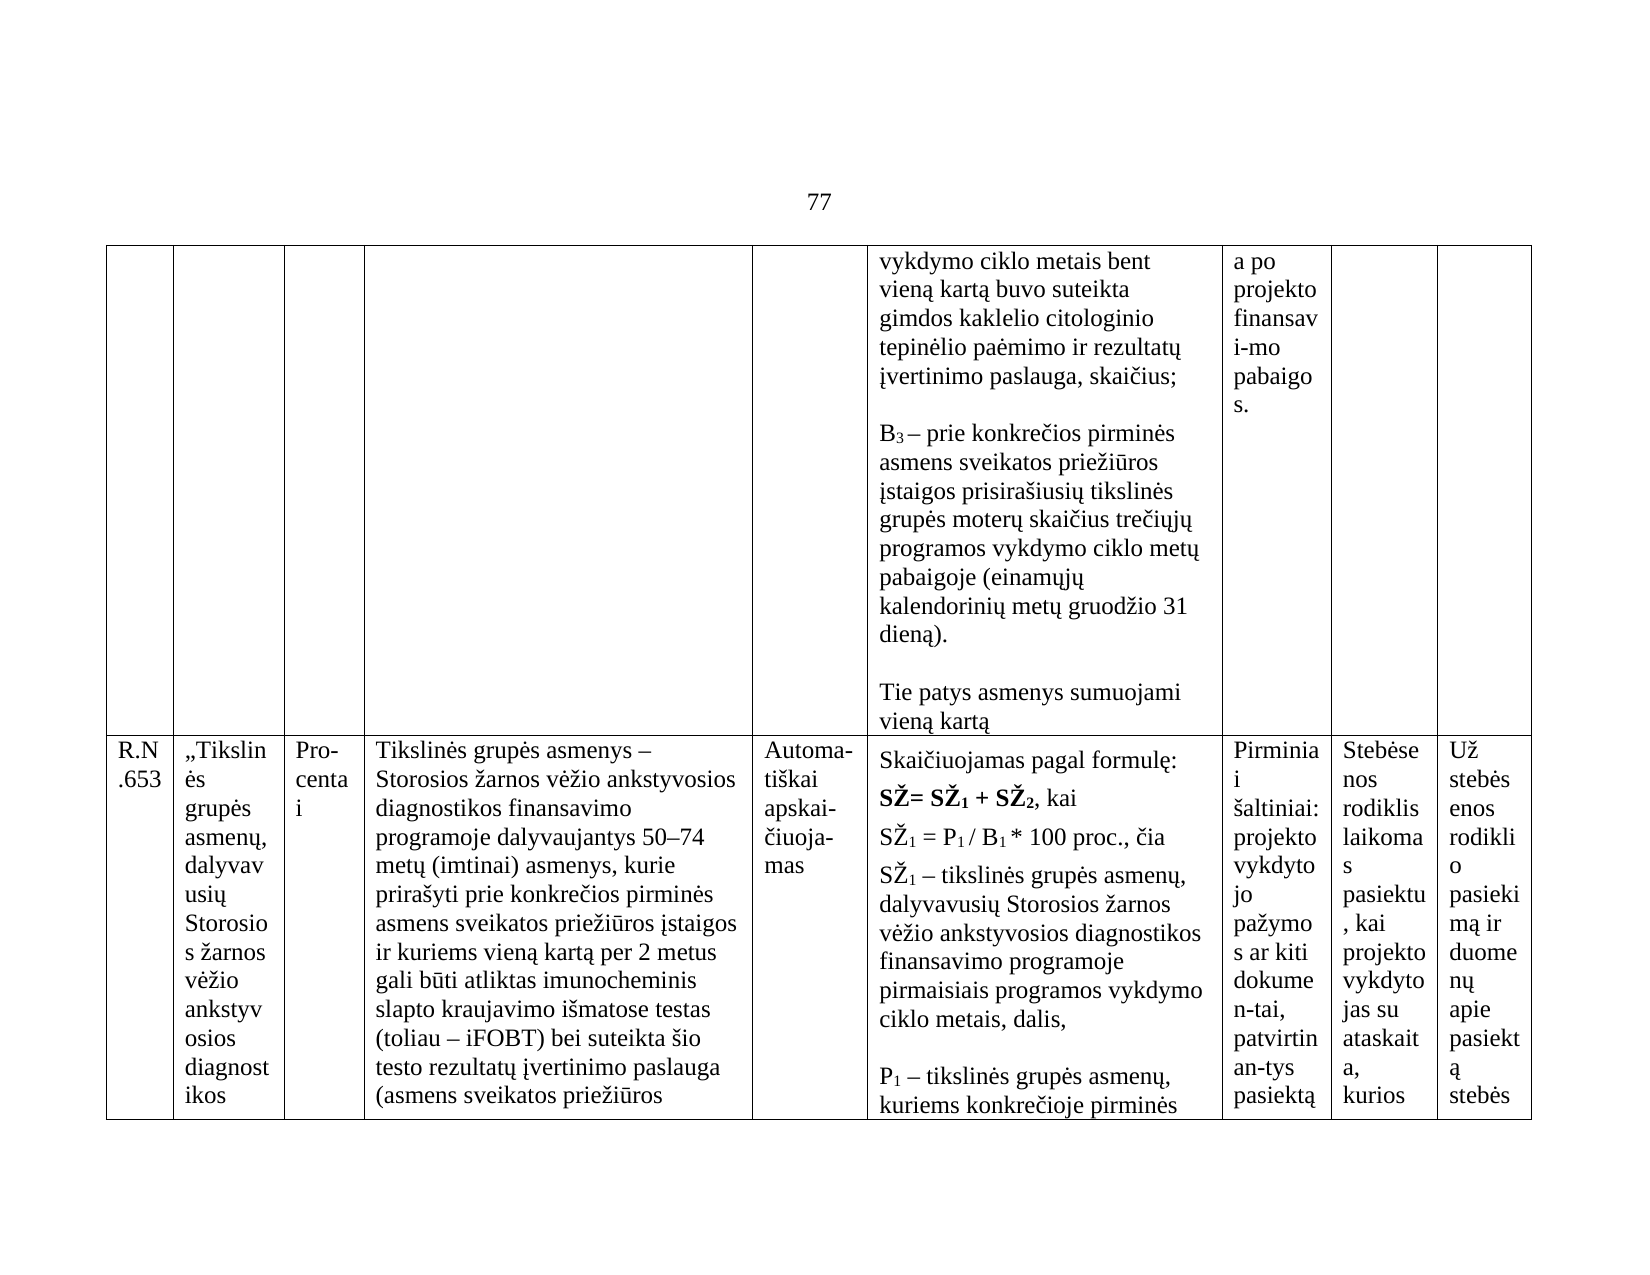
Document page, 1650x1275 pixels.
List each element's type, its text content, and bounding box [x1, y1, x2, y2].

table_cell [1332, 246, 1437, 734]
table_cell Pro-centai [285, 736, 364, 1119]
table_cell [753, 246, 867, 734]
table_cell Tikslinės grupės asmenys –Storosios žarnos vėžio ankstyvosios diagnostikos finansavimo programoje dalyvaujantys 50–74 metų (imtinai) asmenys, kurie prirašyti prie konkrečios pirminės asmens sveikatos priežiūros įstaigos ir kuriems vieną kartą per 2 metus gali būti atliktas imunocheminis slapto kraujavimo išmatose testas (toliau – iFOBT) bei suteikta šio testo rezultatų įvertinimo paslauga (asmens sveikatos priežiūros [365, 736, 752, 1119]
table_cell Skaičiuojamas pagal formulę: SŽ= SŽ1 + SŽ2, kai SŽ1 = P1 / B1 * 100 proc., čia SŽ1 – tikslinės grupės asmenų, dalyvavusių Storosios žarnos vėžio ankstyvosios diagnostikos finansavimo programoje pirmaisiais programos vykdymo ciklo metais, dalis, P1 – tikslinės grupės asmenų, kuriems konkrečioje pirminės [868, 736, 1222, 1119]
table_cell [285, 246, 364, 734]
table_cell [365, 246, 752, 734]
table_cell Pirminiai šaltiniai: projekto vykdytojo pažymos ar kiti dokumen-tai, patvirtinan-tys pasiektą [1223, 736, 1331, 1119]
table_cell Už stebėsenos rodiklio pasiekimą ir duomenų apie pasiektą stebės [1438, 736, 1531, 1119]
table_cell [174, 246, 284, 734]
table_cell [107, 246, 173, 734]
table_cell [1438, 246, 1531, 734]
table_cell vykdymo ciklo metais bent vieną kartą buvo suteikta gimdos kaklelio citologinio tepinėlio paėmimo ir rezultatų įvertinimo paslauga, skaičius; B3 – prie konkrečios pirminės asmens sveikatos priežiūros įstaigos prisirašiusių tikslinės grupės moterų skaičius trečiųjų programos vykdymo ciklo metų pabaigoje (einamųjų kalendorinių metų gruodžio 31 dieną). Tie patys asmenys sumuojami vieną kartą [868, 246, 1222, 734]
table_cell Stebėsenos rodiklis laikomas pasiektu, kai projekto vykdytojas su ataskaita, kurios [1332, 736, 1437, 1119]
table_cell R.N.653 [107, 736, 173, 1119]
table_cell a po projekto finansavi-mo pabaigos. [1223, 246, 1331, 734]
table_cell Automa-tiškai apskai-čiuoja-mas [753, 736, 867, 1119]
table_cell „Tikslinės grupės asmenų, dalyvavusių Storosios žarnos vėžio ankstyvosios diagnostikos [174, 736, 284, 1119]
